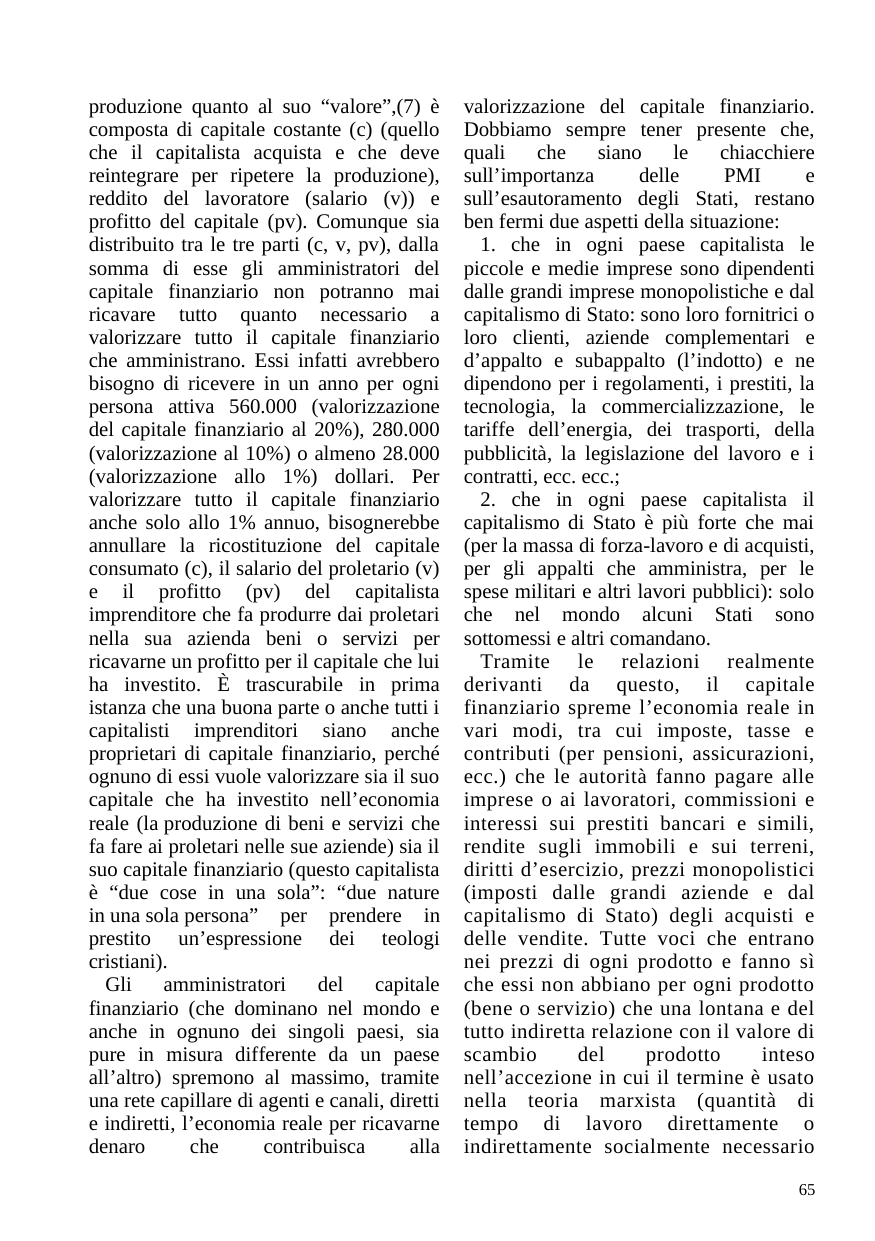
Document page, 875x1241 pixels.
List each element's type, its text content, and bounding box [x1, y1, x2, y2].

text produzione quanto al suo “valore”,(7) è composta di capitale costante (c) (quello che il capitalista acquista e che deve reintegrare per ripetere la produzione), reddito del lavoratore (salario (v)) e profitto del capitale (pv). Comunque sia distribuito tra le tre parti (c, v, pv), dalla somma di esse gli amministratori del capitale finanziario non potranno mai ricavare tutto quanto necessario a valorizzare tutto il capitale finanziario che amministrano. Essi infatti avrebbero bisogno di ricevere in un anno per ogni persona attiva 560.000 (valorizzazione del capitale finanziario al 20%), 280.000 (valorizzazione al 10%) o almeno 28.000 (valorizzazione allo 1%) dollari. Per valorizzare tutto il capitale finanziario anche solo allo 1% annuo, bisognerebbe annullare la ricostituzione del capitale consumato (c), il salario del proletario (v) e il profitto (pv) del capitalista imprenditore che fa produrre dai proletari nella sua azienda beni o servizi per ricavarne un profitto per il capitale che lui ha investito. È trascurabile in prima istanza che una buona parte o anche tutti i capitalisti imprenditori siano anche proprietari di capitale finanziario, perché ognuno di essi vuole valorizzare sia il suo capitale che ha investito nell’economia reale (la produzione di beni e servizi che fa fare ai proletari nelle sue aziende) sia il suo capitale finanziario (questo capitalista è “due cose in una sola”: “due nature in una sola persona” per prendere in prestito un’espressione dei teologi cristiani). [88, 94, 440, 973]
text valorizzazione del capitale finanziario. Dobbiamo sempre tener presente che, quali che siano le chiacchiere sull’importanza delle PMI e sull’esautoramento degli Stati, restano ben fermi due aspetti della situazione: [463, 94, 815, 233]
text 1. che in ogni paese capitalista le piccole e medie imprese sono dipendenti dalle grandi imprese monopolistiche e dal capitalismo di Stato: sono loro fornitrici o loro clienti, aziende complementari e d’appalto e subappalto (l’indotto) e ne dipendono per i regolamenti, i prestiti, la tecnologia, la commercializzazione, le tariffe dell’energia, dei trasporti, della pubblicità, la legislazione del lavoro e i contratti, ecc. ecc.; [463, 233, 815, 488]
text Gli amministratori del capitale finanziario (che dominano nel mondo e anche in ognuno dei singoli paesi, sia pure in misura differente da un paese all’altro) spremono al massimo, tramite una rete capillare di agenti e canali, diretti e indiretti, l’economia reale per ricavarne denaro che contribuisca alla [88, 973, 440, 1158]
text Tramite le relazioni realmente derivanti da questo, il capitale finanziario spreme l’economia reale in vari modi, tra cui imposte, tasse e contributi (per pensioni, assicurazioni, ecc.) che le autorità fanno pagare alle imprese o ai lavoratori, commissioni e interessi sui prestiti bancari e simili, rendite sugli immobili e sui terreni, diritti d’esercizio, prezzi monopolistici (imposti dalle grandi aziende e dal capitalismo di Stato) degli acquisti e delle vendite. Tutte voci che entrano nei prezzi di ogni prodotto e fanno sì che essi non abbiano per ogni prodotto (bene o servizio) che una lontana e del tutto indiretta relazione con il valore di scambio del prodotto inteso nell’accezione in cui il termine è usato nella teoria marxista (quantità di tempo di lavoro direttamente o indirettamente socialmente necessario [463, 649, 815, 1158]
text 2. che in ogni paese capitalista il capitalismo di Stato è più forte che mai (per la massa di forza-lavoro e di acquisti, per gli appalti che amministra, per le spese militari e altri lavori pubblici): solo che nel mondo alcuni Stati sono sottomessi e altri comandano. [463, 488, 815, 649]
